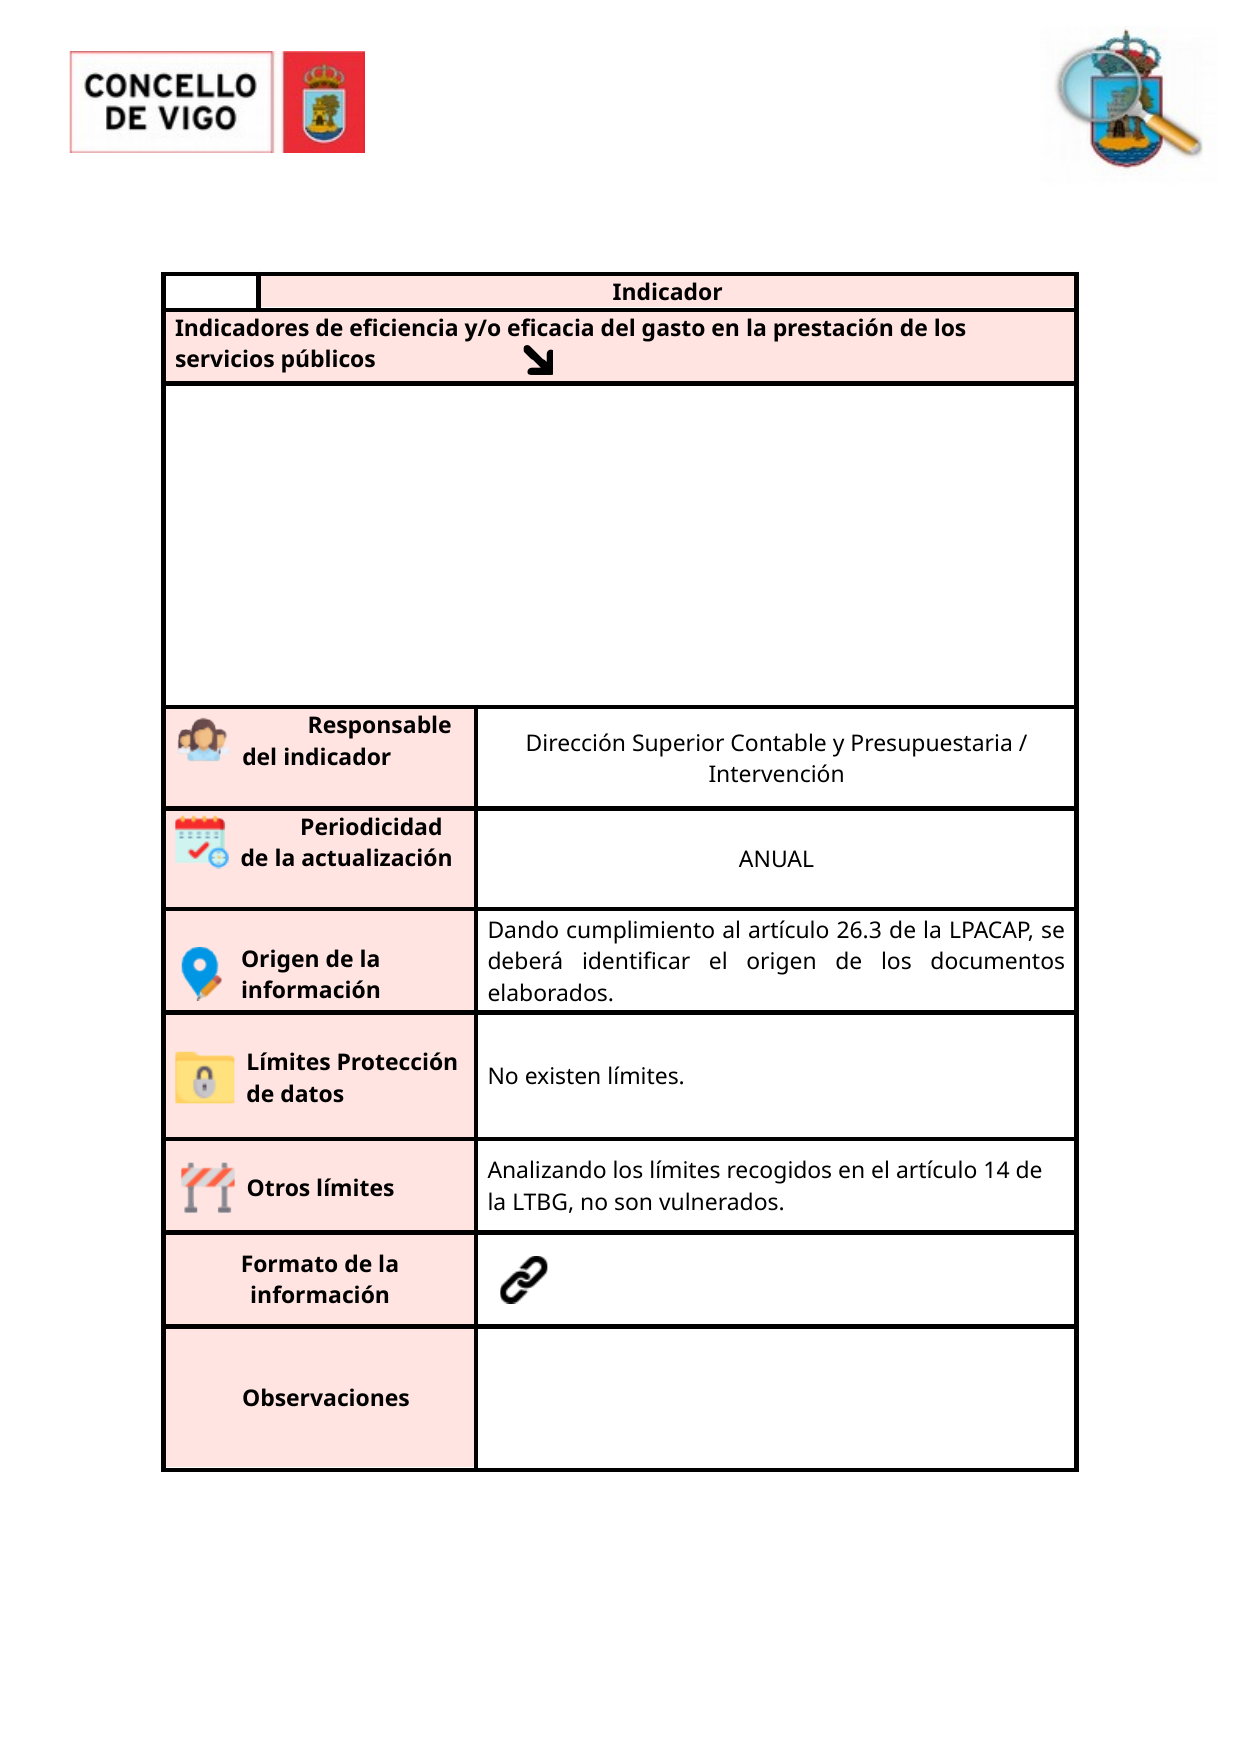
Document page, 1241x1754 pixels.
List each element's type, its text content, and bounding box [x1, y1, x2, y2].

picture [500, 1256, 548, 1304]
table_cell [478, 1329, 1074, 1467]
picture [175, 947, 229, 1001]
table_cell ANUAL [478, 811, 1074, 907]
picture [523, 345, 553, 375]
table_header Indicador [261, 276, 1074, 307]
picture [1040, 26, 1218, 186]
table_cell Dirección Superior Contable y Presupuestaria / Intervención [478, 709, 1074, 806]
picture [177, 713, 231, 767]
picture [69, 51, 365, 153]
picture [181, 1161, 235, 1215]
table_cell Dando cumplimiento al artículo 26.3 de la LPACAP, se deberá identificar el origen de los documentos elaborados. [478, 911, 1074, 1010]
picture [193, 959, 207, 971]
table_cell [478, 1235, 1074, 1324]
table_cell No existen límites. [478, 1015, 1074, 1136]
table_cell Límites Protección de datos [166, 1015, 474, 1136]
table_header [166, 276, 256, 307]
table_cell Otros límites [166, 1141, 474, 1230]
table_cell Responsable del indicador [166, 709, 474, 806]
table_cell [166, 386, 1074, 704]
table_cell Periodicidad de la actualización [166, 811, 474, 907]
picture [175, 815, 229, 869]
table_cell Origen de la información [166, 911, 474, 1010]
picture [175, 1048, 235, 1108]
table_cell Analizando los límites recogidos en el artículo 14 de la LTBG, no son vulnerados. [478, 1141, 1074, 1230]
table_cell Indicadores de eficiencia y/o eficacia del gasto en la prestación de los servicios públicos [166, 312, 1074, 381]
table_cell Formato de la información [166, 1235, 474, 1324]
table_cell Observaciones [166, 1329, 474, 1467]
